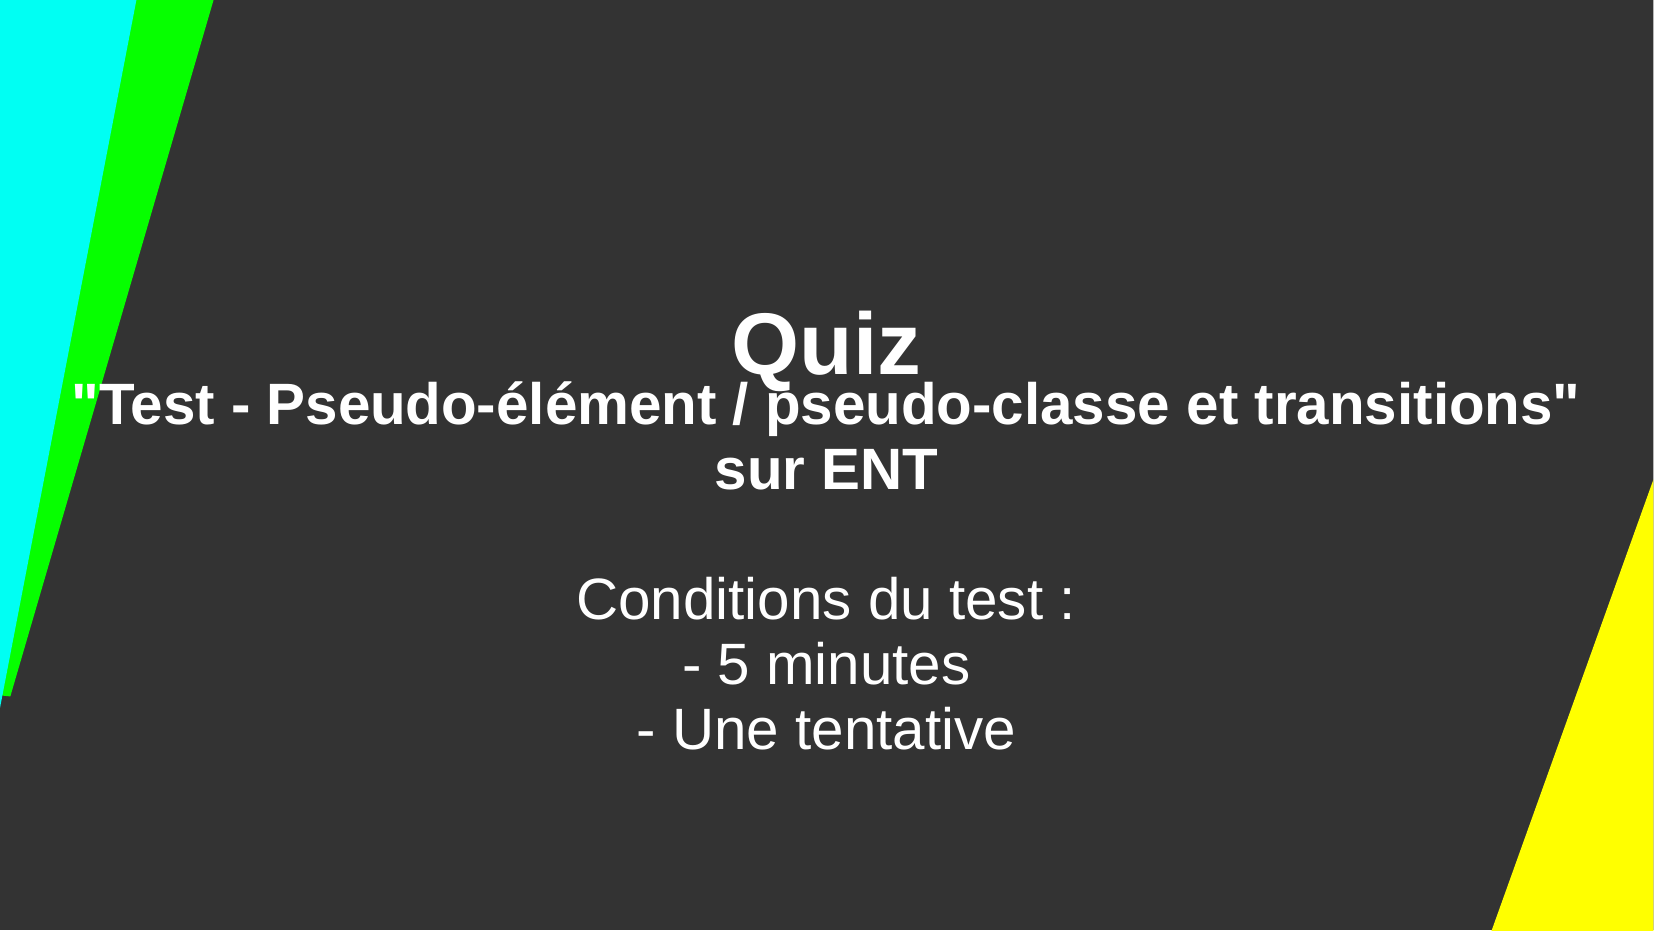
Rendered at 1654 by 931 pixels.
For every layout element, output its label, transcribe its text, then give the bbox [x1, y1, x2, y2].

title "Test - Pseudo-élément / pseudo-classe et transitions" sur ENT Conditions du test : - 5 minutes - Une tentative [31, 371, 1622, 762]
text_box [1491, 477, 1654, 931]
title Quiz [66, 295, 1622, 371]
text_box [0, 0, 214, 708]
